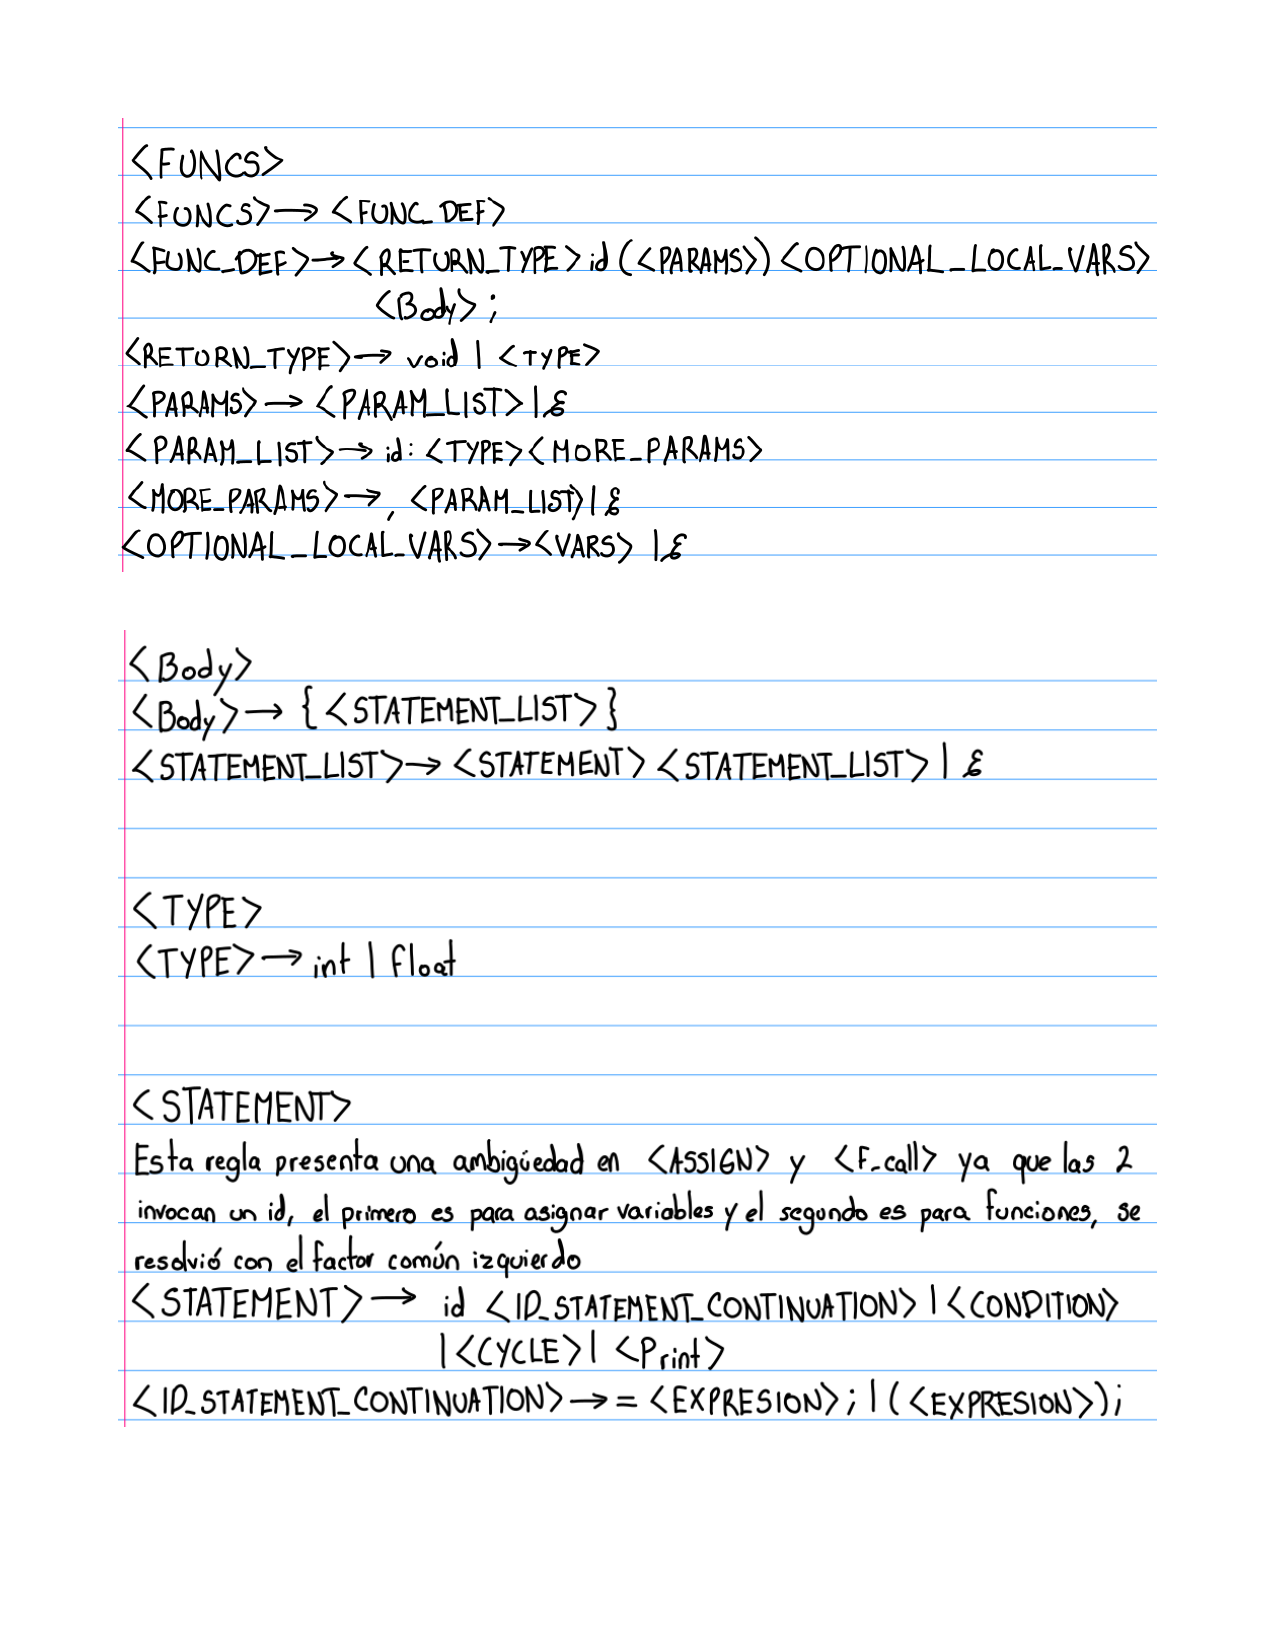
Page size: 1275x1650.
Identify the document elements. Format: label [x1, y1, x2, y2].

picture [118, 118, 1157, 572]
picture [118, 630, 1157, 1427]
